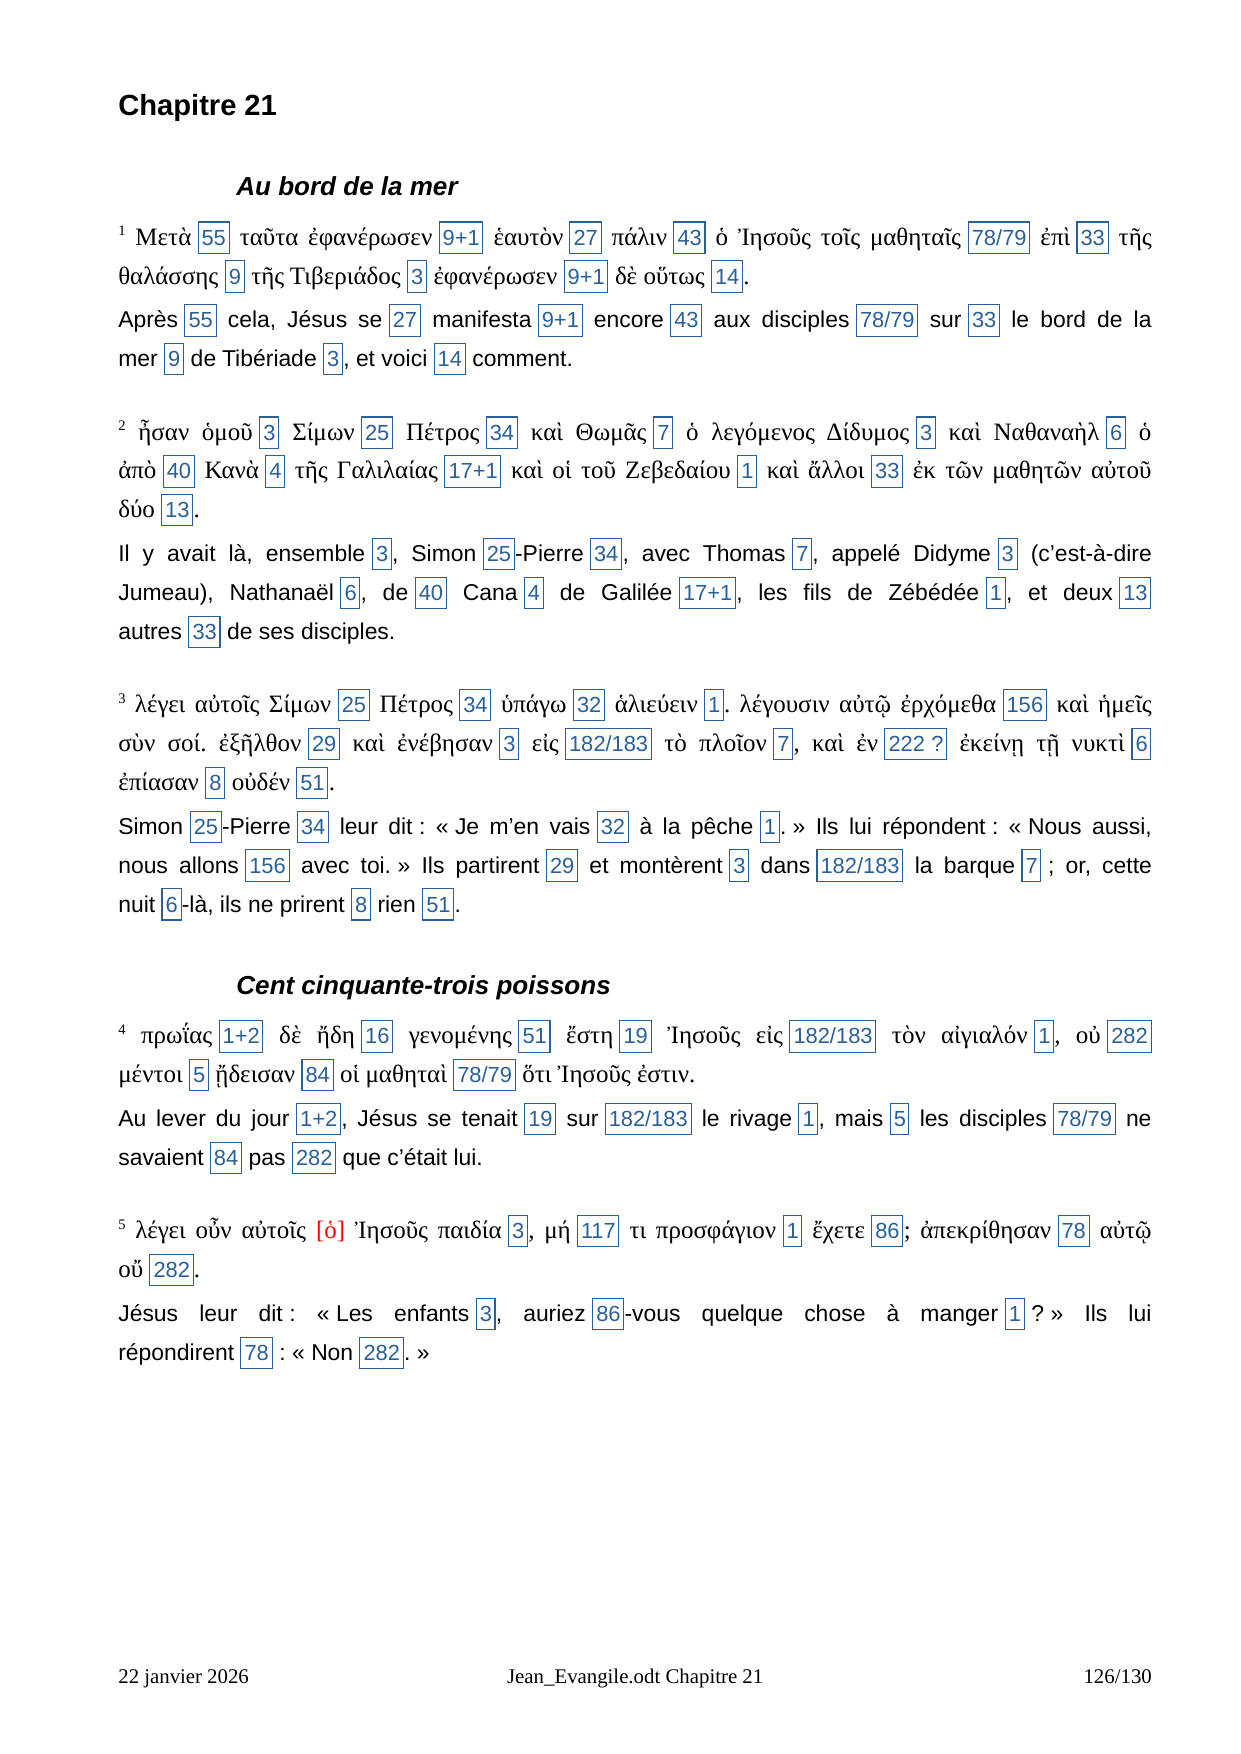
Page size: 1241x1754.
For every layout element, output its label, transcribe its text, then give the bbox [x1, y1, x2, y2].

subtitle Cent cinquante-trois poissons [236, 971, 1152, 1000]
text 4 πρωΐας 1+2 δὲ ἤδη 16 γενομένης 51 ἔστη 19 Ἰησοῦς εἰς 182/183 τὸν αἰγιαλόν 1, οὐ 282 μέντοι 5 ᾔδεισαν 84 οἱ μαθηταὶ 78/79 ὅτι Ἰησοῦς ἐστιν. [118, 1020, 1152, 1091]
text 2 ἦσαν ὁμοῦ 3 Σίμων 25 Πέτρος 34 καὶ Θωμᾶς 7 ὁ λεγόμενος Δίδυμος 3 καὶ Ναθαναὴλ 6 ὁ ἀπὸ 40 Κανὰ 4 τῆς Γαλιλαίας 17+1 καὶ οἱ τοῦ Ζεβεδαίου 1 καὶ ἄλλοι 33 ἐκ τῶν μαθητῶν αὐτοῦ δύο 13. [118, 416, 1152, 526]
text Après 55 cela, Jésus se 27 manifesta 9+1 encore 43 aux disciples 78/79 sur 33 le bord de la mer 9 de Tibériade 3, et voici 14 comment. [118, 304, 1152, 375]
text Au lever du jour 1+2, Jésus se tenait 19 sur 182/183 le rivage 1, mais 5 les disciples 78/79 ne savaient 84 pas 282 que c’était lui. [118, 1103, 1152, 1174]
text Simon 25-Pierre 34 leur dit : « Je m’en vais 32 à la pêche 1. » Ils lui répondent : « Nous aussi, nous allons 156 avec toi. » Ils partirent 29 et montèrent 3 dans 182/183 la barque 7 ; or, cette nuit 6-là, ils ne prirent 8 rien 51. [118, 811, 1152, 921]
subtitle Au bord de la mer [236, 172, 1152, 201]
text 5 λέγει οὖν αὐτοῖς [ὁ] Ἰησοῦς παιδία 3, μή 117 τι προσφάγιον 1 ἔχετε 86; ἀπεκρίθησαν 78 αὐτῷ οὔ 282. [118, 1215, 1152, 1286]
text Jésus leur dit : « Les enfants 3, auriez 86-vous quelque chose à manger 1 ? » Ils lui répondirent 78 : « Non 282. » [118, 1298, 1152, 1369]
text 3 λέγει αὐτοῖς Σίμων 25 Πέτρος 34 ὑπάγω 32 ἁλιεύειν 1. λέγουσιν αὐτῷ ἐρχόμεθα 156 καὶ ἡμεῖς σὺν σοί. ἐξῆλθον 29 καὶ ἐνέβησαν 3 εἰς 182/183 τὸ πλοῖον 7, καὶ ἐν 222 ? ἐκείνῃ τῇ νυκτὶ 6 ἐπίασαν 8 οὐδέν 51. [118, 689, 1152, 799]
text 1 Μετὰ 55 ταῦτα ἐφανέρωσεν 9+1 ἑαυτὸν 27 πάλιν 43 ὁ Ἰησοῦς τοῖς μαθηταῖς 78/79 ἐπὶ 33 τῆς θαλάσσης 9 τῆς Τιβεριάδος 3 ἐφανέρωσεν 9+1 δὲ οὕτως 14. [118, 221, 1152, 293]
text Il y avait là, ensemble 3, Simon 25-Pierre 34, avec Thomas 7, appelé Didyme 3 (c’est-à-dire Jumeau), Nathanaël 6, de 40 Cana 4 de Galilée 17+1, les fils de Zébédée 1, et deux 13 autres 33 de ses disciples. [118, 538, 1152, 648]
subtitle Chapitre 21 [118, 88, 1152, 121]
